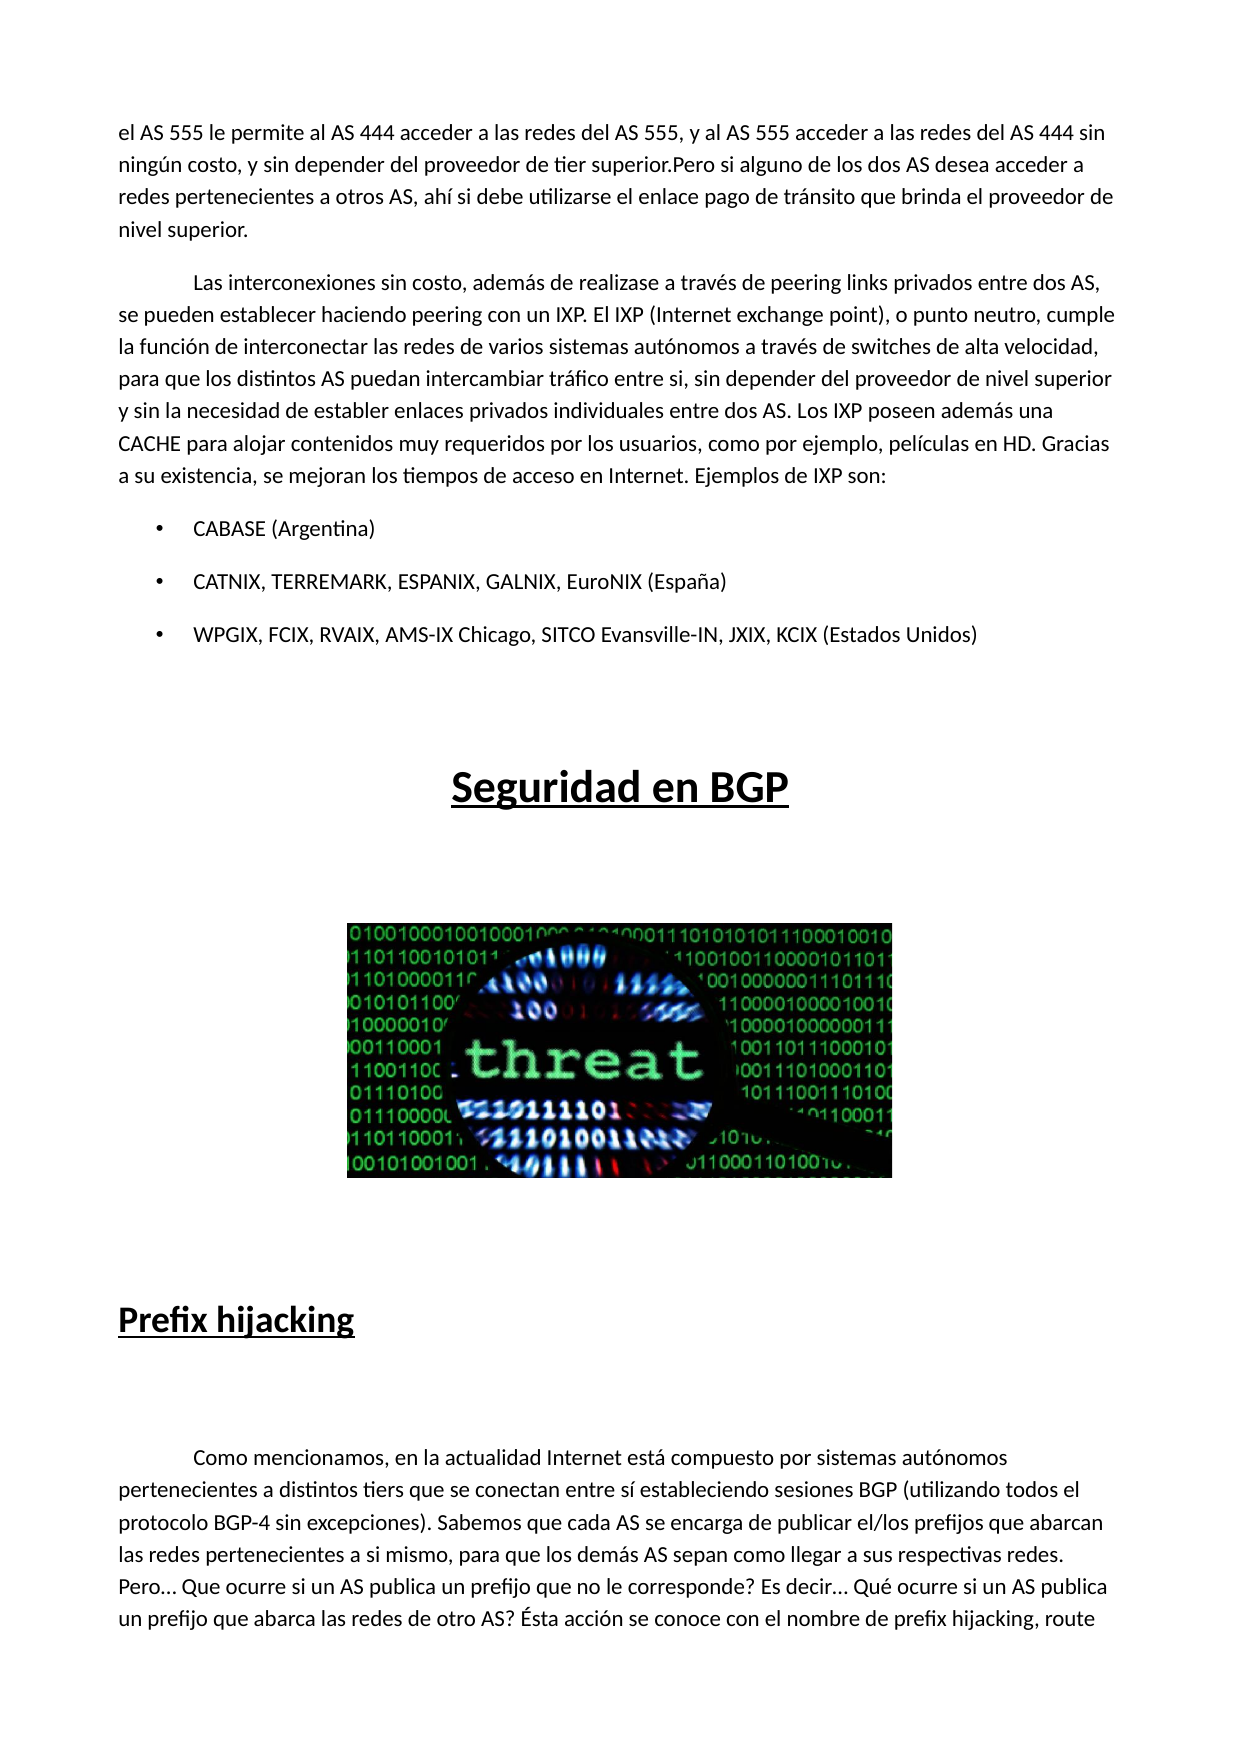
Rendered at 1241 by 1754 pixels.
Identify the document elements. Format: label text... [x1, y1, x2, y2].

list WPGIX, FCIX, RVAIX, AMS-IX Chicago, SITCO Evansville-IN, JXIX, KCIX (Estados Unidos) [156, 620, 1122, 648]
list CABASE (Argentina) [156, 514, 1122, 542]
text Como mencionamos, en la actualidad Internet está compuesto por sistemas autónomos pertenecientes a distintos tiers que se conectan entre sí estableciendo sesiones BGP (utilizando todos el protocolo BGP-4 sin excepciones). Sabemos que cada AS se encarga de publicar el/los prefijos que abarcan las redes pertenecientes a si mismo, para que los demás AS sepan como llegar a sus respectivas redes. Pero… Que ocurre si un AS publica un prefijo que no le corresponde? Es decir… Qué ocurre si un AS publica un prefijo que abarca las redes de otro AS? Ésta acción se conoce con el nombre de prefix hijacking, route [118, 1443, 1122, 1632]
text Las interconexiones sin costo, además de realizase a través de peering links privados entre dos AS, se pueden establecer haciendo peering con un IXP. El IXP (Internet exchange point), o punto neutro, cumple la función de interconectar las redes de varios sistemas autónomos a través de switches de alta velocidad, para que los distintos AS puedan intercambiar tráfico entre si, sin depender del proveedor de nivel superior y sin la necesidad de establer enlaces privados individuales entre dos AS. Los IXP poseen además una CACHE para alojar contenidos muy requeridos por los usuarios, como por ejemplo, películas en HD. Gracias a su existencia, se mejoran los tiempos de acceso en Internet. Ejemplos de IXP son: [118, 268, 1122, 489]
list CATNIX, TERREMARK, ESPANIX, GALNIX, EuroNIX (España) [156, 567, 1122, 595]
text Prefix hijacking [118, 1296, 1122, 1342]
picture [347, 923, 893, 1178]
text el AS 555 le permite al AS 444 acceder a las redes del AS 555, y al AS 555 acceder a las redes del AS 444 sin ningún costo, y sin depender del proveedor de tier superior.Pero si alguno de los dos AS desea acceder a redes pertenecientes a otros AS, ahí si debe utilizarse el enlace pago de tránsito que brinda el proveedor de nivel superior. [118, 118, 1122, 243]
text Seguridad en BGP [118, 758, 1122, 814]
